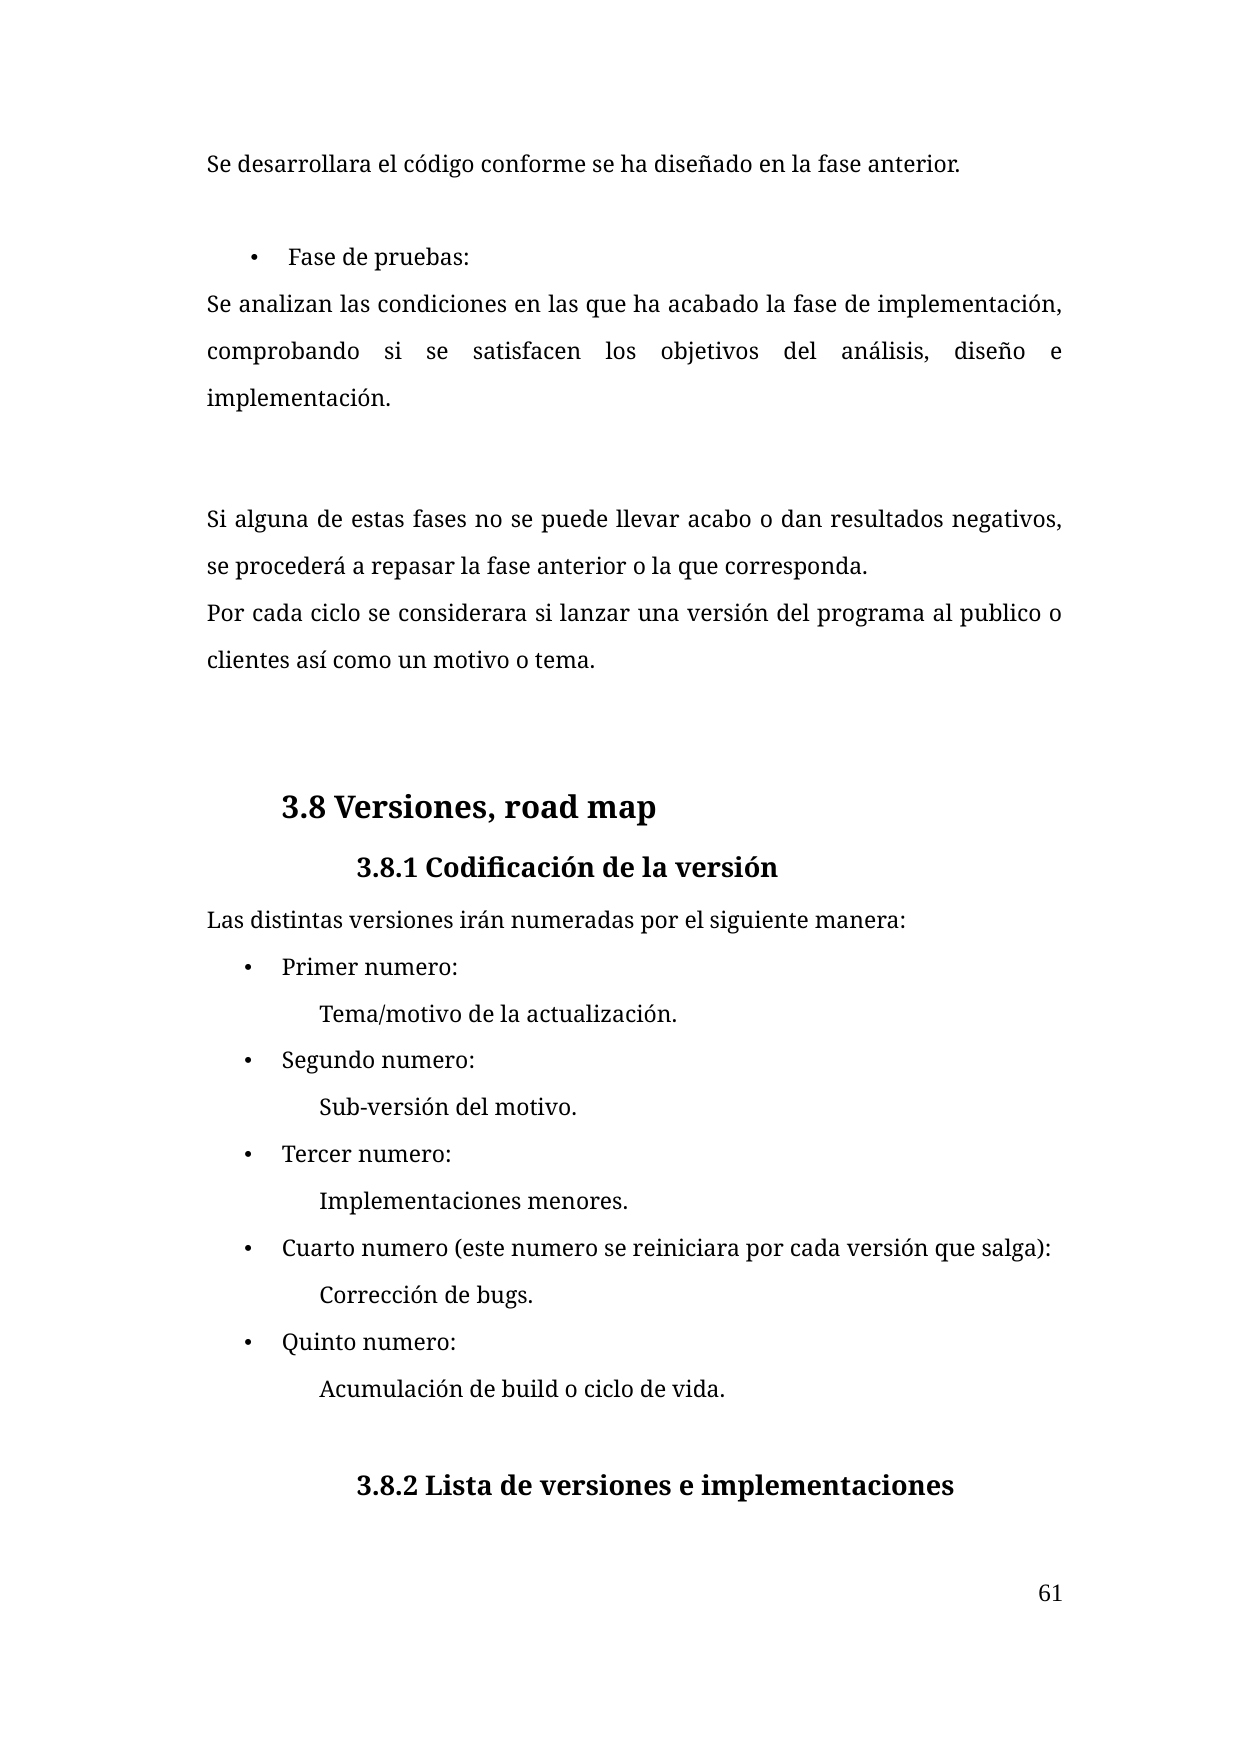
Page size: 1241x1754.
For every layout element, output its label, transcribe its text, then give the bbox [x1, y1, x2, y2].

list Sub-versión del motivo. [282, 1091, 1063, 1122]
list Fase de pruebas: [250, 241, 1063, 273]
text 3.8.1 Codificación de la versión [207, 848, 1063, 885]
list Acumulación de build o ciclo de vida. [282, 1372, 1063, 1404]
text 3.8.2 Lista de versiones e implementaciones [207, 1466, 1063, 1503]
list Segundo numero: [244, 1044, 1063, 1076]
list Implementaciones menores. [282, 1185, 1063, 1216]
text 3.8 Versiones, road map [207, 784, 1063, 827]
text Las distintas versiones irán numeradas por el siguiente manera: [207, 904, 1063, 935]
list Cuarto numero (este numero se reiniciara por cada versión que salga): [244, 1232, 1063, 1263]
text Si alguna de estas fases no se puede llevar acabo o dan resultados negativos, se procederá a repasar la fase anterior o la que corresponda. [207, 503, 1063, 581]
text Se desarrollara el código conforme se ha diseñado en la fase anterior. [207, 148, 1063, 179]
list Tema/motivo de la actualización. [282, 997, 1063, 1029]
list Primer numero: [244, 951, 1063, 982]
list Quinto numero: [244, 1326, 1063, 1357]
text Se analizan las condiciones en las que ha acabado la fase de implementación, comprobando si se satisfacen los objetivos del análisis, diseño e implementación. [207, 288, 1063, 413]
text Por cada ciclo se considerara si lanzar una versión del programa al publico o clientes así como un motivo o tema. [207, 597, 1063, 675]
list Corrección de bugs. [282, 1279, 1063, 1310]
list Tercer numero: [244, 1138, 1063, 1169]
